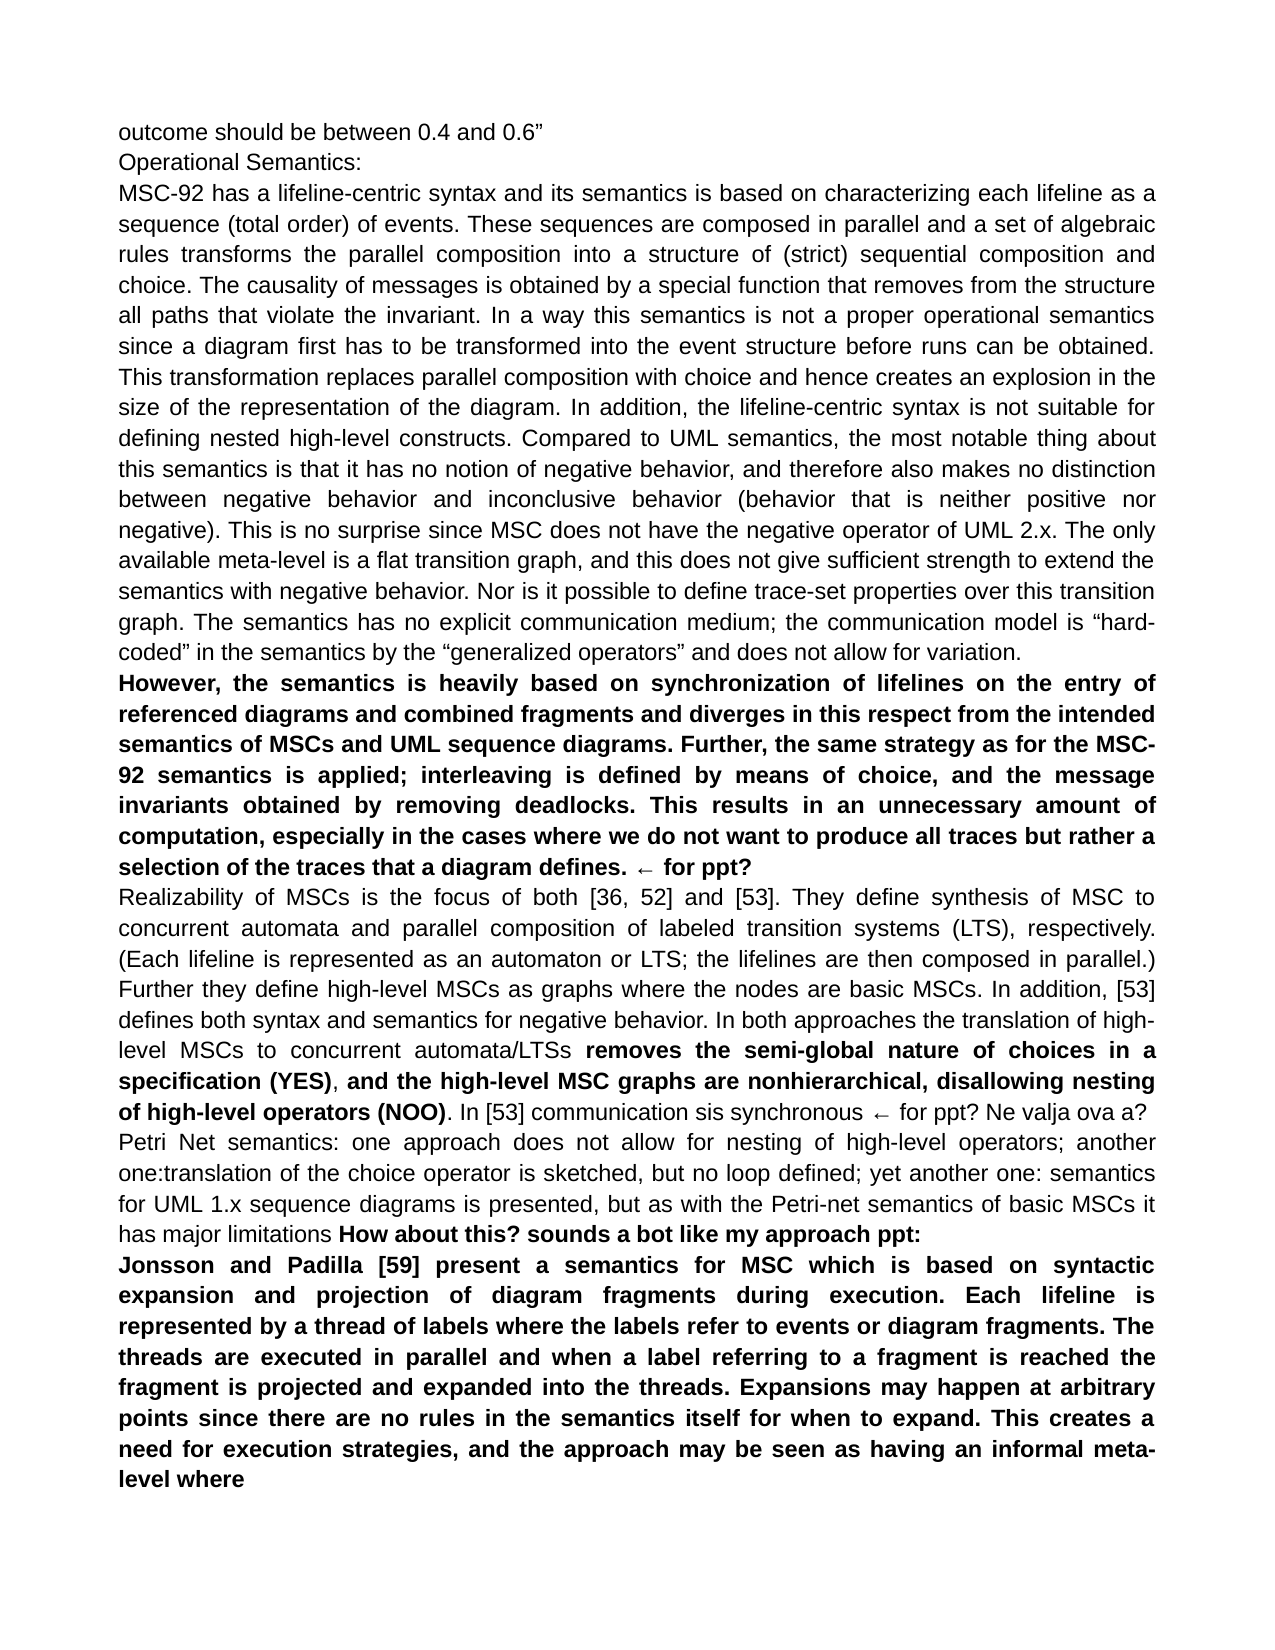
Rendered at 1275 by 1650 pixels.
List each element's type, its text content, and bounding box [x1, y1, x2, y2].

text However, the semantics is heavily based on synchronization of lifelines on the entry of referenced diagrams and combined fragments and diverges in this respect from the intended semantics of MSCs and UML sequence diagrams. Further, the same strategy as for the MSC-92 semantics is applied; interleaving is defined by means of choice, and the message invariants obtained by removing deadlocks. This results in an unnecessary amount of computation, especially in the cases where we do not want to produce all traces but rather a selection of the traces that a diagram defines. ← for ppt? [118, 669, 1157, 880]
text Realizability of MSCs is the focus of both [36, 52] and [53]. They define synthesis of MSC to concurrent automata and parallel composition of labeled transition systems (LTS), respectively. (Each lifeline is represented as an automaton or LTS; the lifelines are then composed in parallel.) Further they define high-level MSCs as graphs where the nodes are basic MSCs. In addition, [53] defines both syntax and semantics for negative behavior. In both approaches the translation of high-level MSCs to concurrent automata/LTSs removes the semi-global nature of choices in a specification (YES), and the high-level MSC graphs are nonhierarchical, disallowing nesting of high-level operators (NOO). In [53] communication sis synchronous ← for ppt? Ne valja ova a? [118, 884, 1157, 1125]
text Jonsson and Padilla [59] present a semantics for MSC which is based on syntactic expansion and projection of diagram fragments during execution. Each lifeline is represented by a thread of labels where the labels refer to events or diagram fragments. The threads are executed in parallel and when a label referring to a fragment is reached the fragment is projected and expanded into the threads. Expansions may happen at arbitrary points since there are no rules in the semantics itself for when to expand. This creates a need for execution strategies, and the approach may be seen as having an informal meta-level where [118, 1251, 1157, 1492]
text outcome should be between 0.4 and 0.6” [118, 118, 1157, 145]
text MSC-92 has a lifeline-centric syntax and its semantics is based on characterizing each lifeline as a sequence (total order) of events. These sequences are composed in parallel and a set of algebraic rules transforms the parallel composition into a structure of (strict) sequential composition and choice. The causality of messages is obtained by a special function that removes from the structure all paths that violate the invariant. In a way this semantics is not a proper operational semantics since a diagram first has to be transformed into the event structure before runs can be obtained. This transformation replaces parallel composition with choice and hence creates an explosion in the size of the representation of the diagram. In addition, the lifeline-centric syntax is not suitable for defining nested high-level constructs. Compared to UML semantics, the most notable thing about this semantics is that it has no notion of negative behavior, and therefore also makes no distinction between negative behavior and inconclusive behavior (behavior that is neither positive nor negative). This is no surprise since MSC does not have the negative operator of UML 2.x. The only available meta-level is a flat transition graph, and this does not give sufficient strength to extend the semantics with negative behavior. Nor is it possible to define trace-set properties over this transition graph. The semantics has no explicit communication medium; the communication model is “hard-coded” in the semantics by the “generalized operators” and does not allow for variation. [118, 179, 1157, 666]
text Operational Semantics: [118, 149, 1157, 176]
text Petri Net semantics: one approach does not allow for nesting of high-level operators; another one:translation of the choice operator is sketched, but no loop defined; yet another one: semantics for UML 1.x sequence diagrams is presented, but as with the Petri-net semantics of basic MSCs it has major limitations How about this? sounds a bot like my approach ppt: [118, 1129, 1157, 1247]
